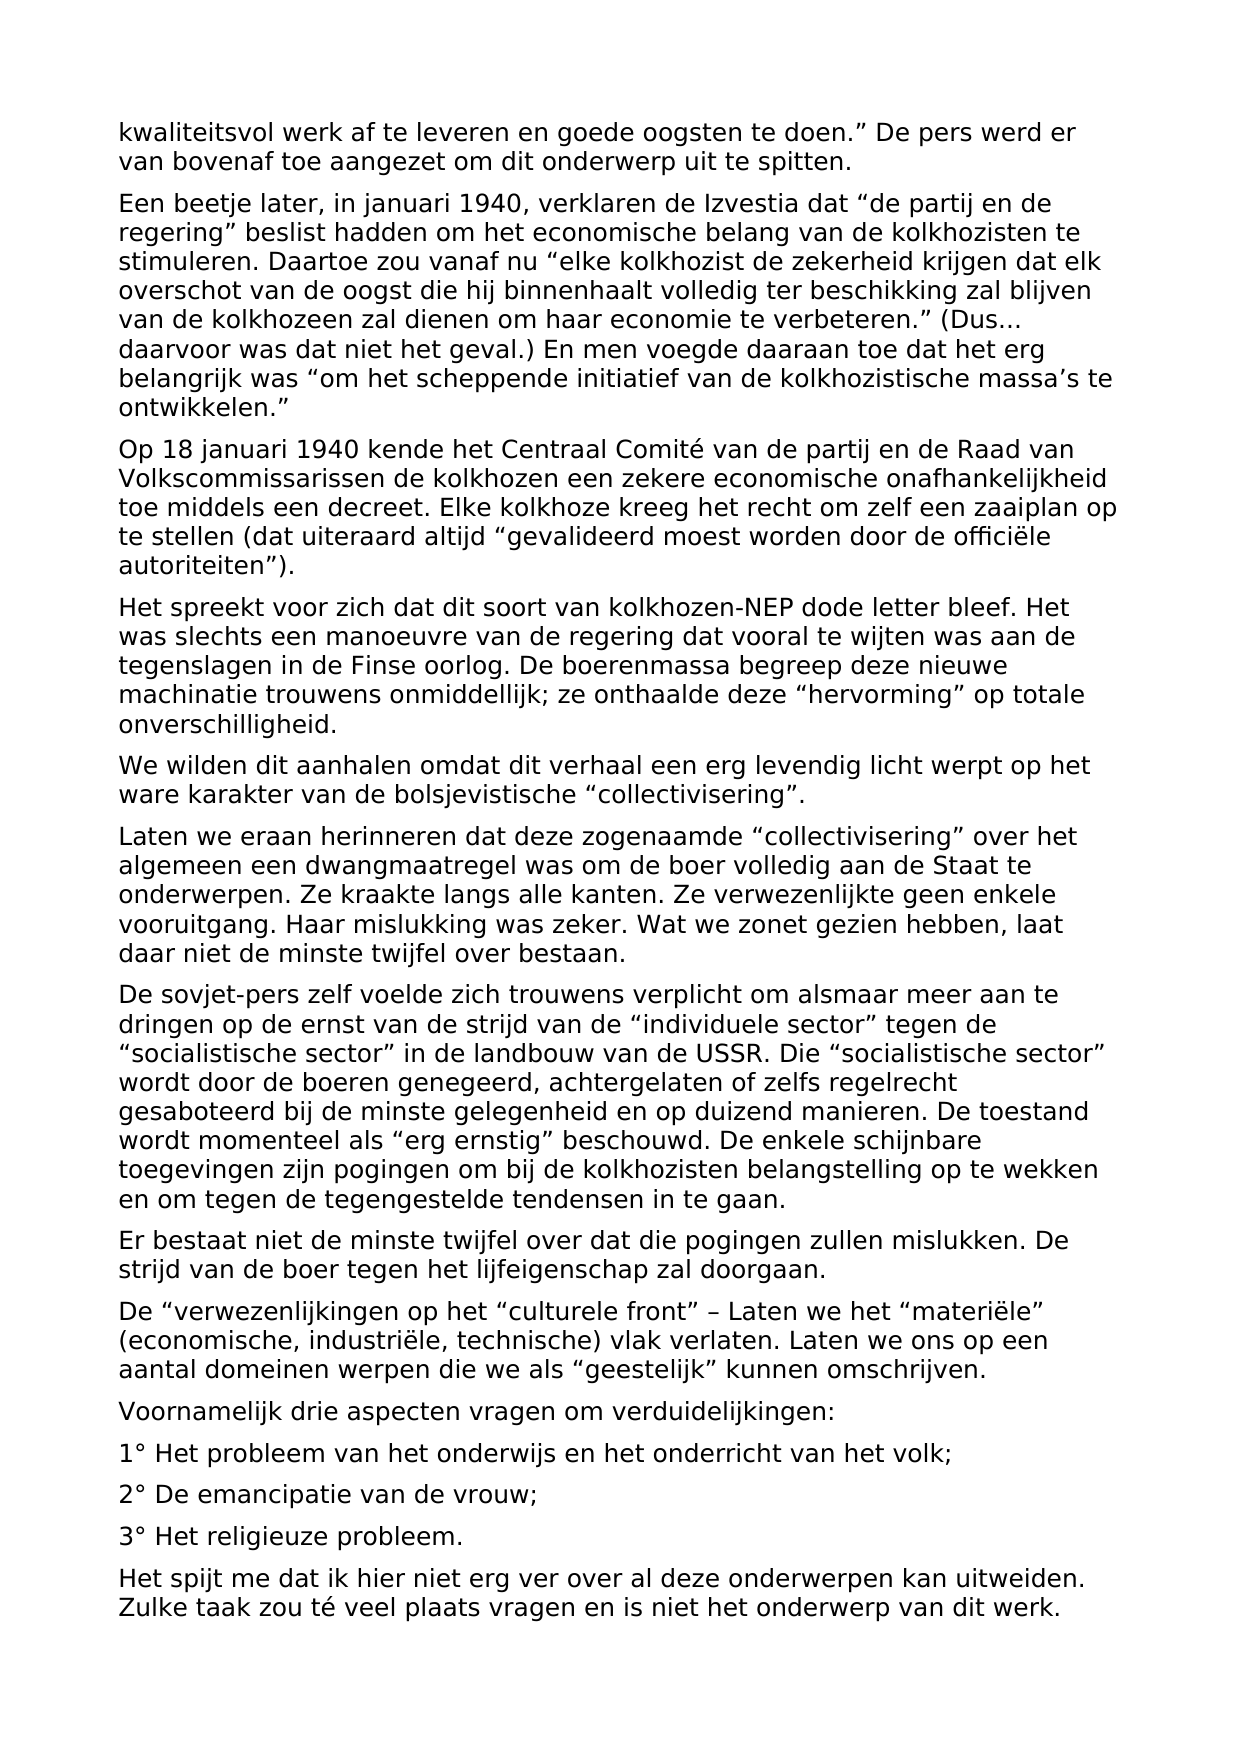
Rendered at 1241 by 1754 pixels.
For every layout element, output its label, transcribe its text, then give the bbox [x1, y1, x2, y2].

text Laten we eraan herinneren dat deze zogenaamde “collectivisering” over het algemeen een dwangmaatregel was om de boer volledig aan de Staat te onderwerpen. Ze kraakte langs alle kanten. Ze verwezenlijkte geen enkele vooruitgang. Haar mislukking was zeker. Wat we zonet gezien hebben, laat daar niet de minste twijfel over bestaan. [118, 822, 1122, 968]
text Er bestaat niet de minste twijfel over dat die pogingen zullen mislukken. De strijd van de boer tegen het lijfeigenschap zal doorgaan. [118, 1226, 1122, 1285]
text 1° Het probleem van het onderwijs en het onderricht van het volk; [118, 1439, 1122, 1468]
text De “verwezenlijkingen op het “culturele front” – Laten we het “materiële” (economische, industriële, technische) vlak verlaten. Laten we ons op een aantal domeinen werpen die we als “geestelijk” kunnen omschrijven. [118, 1297, 1122, 1385]
text Het spijt me dat ik hier niet erg ver over al deze onderwerpen kan uitweiden. Zulke taak zou té veel plaats vragen en is niet het onderwerp van dit werk. [118, 1564, 1122, 1622]
text Een beetje later, in januari 1940, verklaren de Izvestia dat “de partij en de regering” beslist hadden om het economische belang van de kolkhozisten te stimuleren. Daartoe zou vanaf nu “elke kolkhozist de zekerheid krijgen dat elk overschot van de oogst die hij binnenhaalt volledig ter beschikking zal blijven van de kolkhozeen zal dienen om haar economie te verbeteren.” (Dus... daarvoor was dat niet het geval.) En men voegde daaraan toe dat het erg belangrijk was “om het scheppende initiatief van de kolkhozistische massa’s te ontwikkelen.” [118, 189, 1122, 422]
text Het spreekt voor zich dat dit soort van kolkhozen-NEP dode letter bleef. Het was slechts een manoeuvre van de regering dat vooral te wijten was aan de tegenslagen in de Finse oorlog. De boerenmassa begreep deze nieuwe machinatie trouwens onmiddellijk; ze onthaalde deze “hervorming” op totale onverschilligheid. [118, 593, 1122, 739]
text 3° Het religieuze probleem. [118, 1522, 1122, 1551]
text De sovjet-pers zelf voelde zich trouwens verplicht om alsmaar meer aan te dringen op de ernst van de strijd van de “individuele sector” tegen de “socialistische sector” in de landbouw van de USSR. Die “socialistische sector” wordt door de boeren genegeerd, achtergelaten of zelfs regelrecht gesaboteerd bij de minste gelegenheid en op duizend manieren. De toestand wordt momenteel als “erg ernstig” beschouwd. De enkele schijnbare toegevingen zijn pogingen om bij de kolkhozisten belangstelling op te wekken en om tegen de tegengestelde tendensen in te gaan. [118, 981, 1122, 1214]
text 2° De emancipatie van de vrouw; [118, 1481, 1122, 1510]
text Op 18 januari 1940 kende het Centraal Comité van de partij en de Raad van Volkscommissarissen de kolkhozen een zekere economische onafhankelijkheid toe middels een decreet. Elke kolkhoze kreeg het recht om zelf een zaaiplan op te stellen (dat uiteraard altijd “gevalideerd moest worden door de officiële autoriteiten”). [118, 435, 1122, 581]
text Voornamelijk drie aspecten vragen om verduidelijkingen: [118, 1397, 1122, 1426]
text We wilden dit aanhalen omdat dit verhaal een erg levendig licht werpt op het ware karakter van de bolsjevistische “collectivisering”. [118, 751, 1122, 810]
text kwaliteitsvol werk af te leveren en goede oogsten te doen.” De pers werd er van bovenaf toe aangezet om dit onderwerp uit te spitten. [118, 118, 1122, 176]
